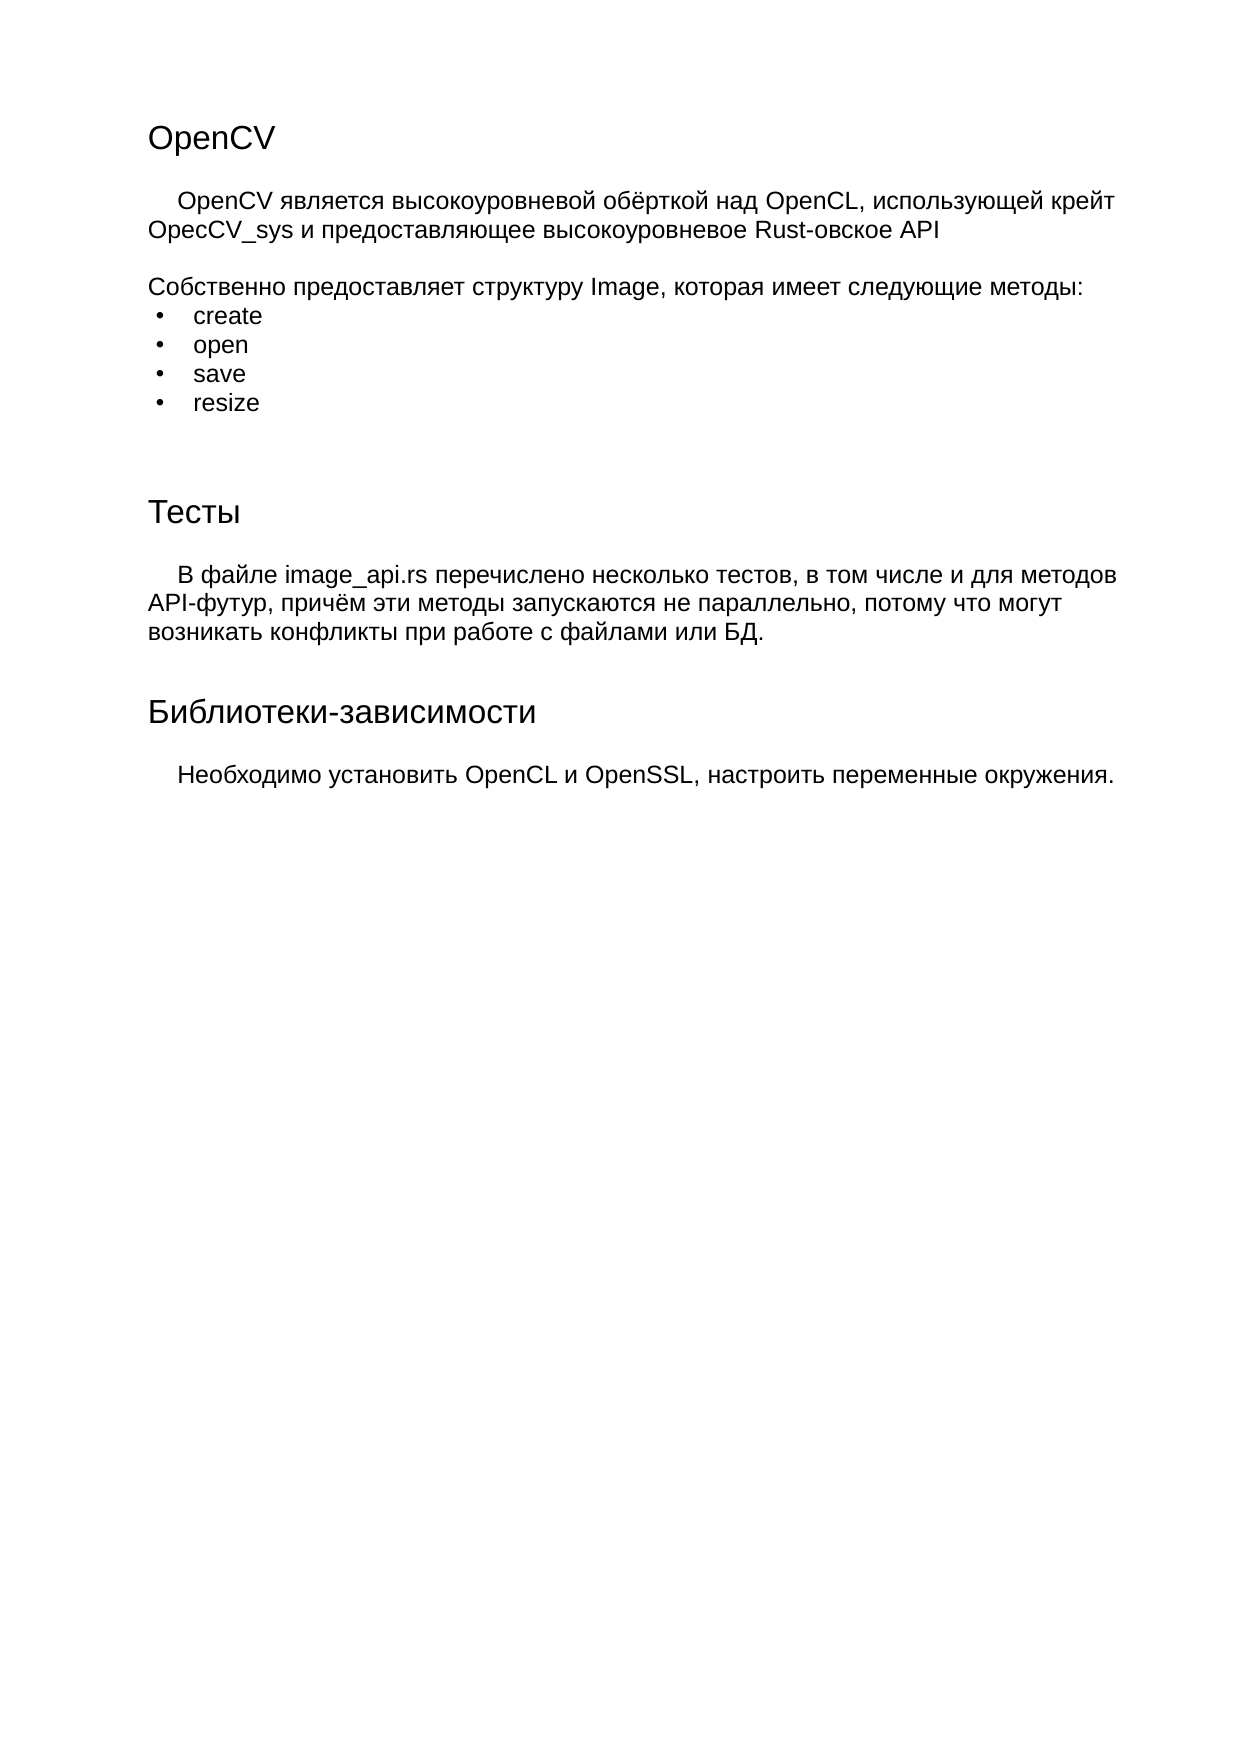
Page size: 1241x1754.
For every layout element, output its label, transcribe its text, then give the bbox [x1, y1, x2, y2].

text В файле image_api.rs перечислено несколько тестов, в том числе и для методов API-футур, причём эти методы запускаются не параллельно, потому что могут возникать конфликты при работе с файлами или БД. [148, 559, 1122, 646]
list resize [156, 388, 1122, 416]
text OpenCV [148, 118, 1122, 157]
text Библиотеки-зависимости [148, 692, 1122, 731]
text Необходимо установить OpenCL и OpenSSL, настроить переменные окружения. [148, 760, 1122, 789]
text Тесты [148, 492, 1122, 530]
list save [156, 359, 1122, 388]
text OpenCV является высокоуровневой обёрткой над OpenCL, использующей крейт OpecCV_sys и предоставляющее высокоуровневое Rust-овское API [148, 186, 1122, 243]
list create [156, 301, 1122, 330]
text Собственно предоставляет структуру Image, которая имеет следующие методы: [148, 272, 1122, 301]
list open [156, 330, 1122, 359]
